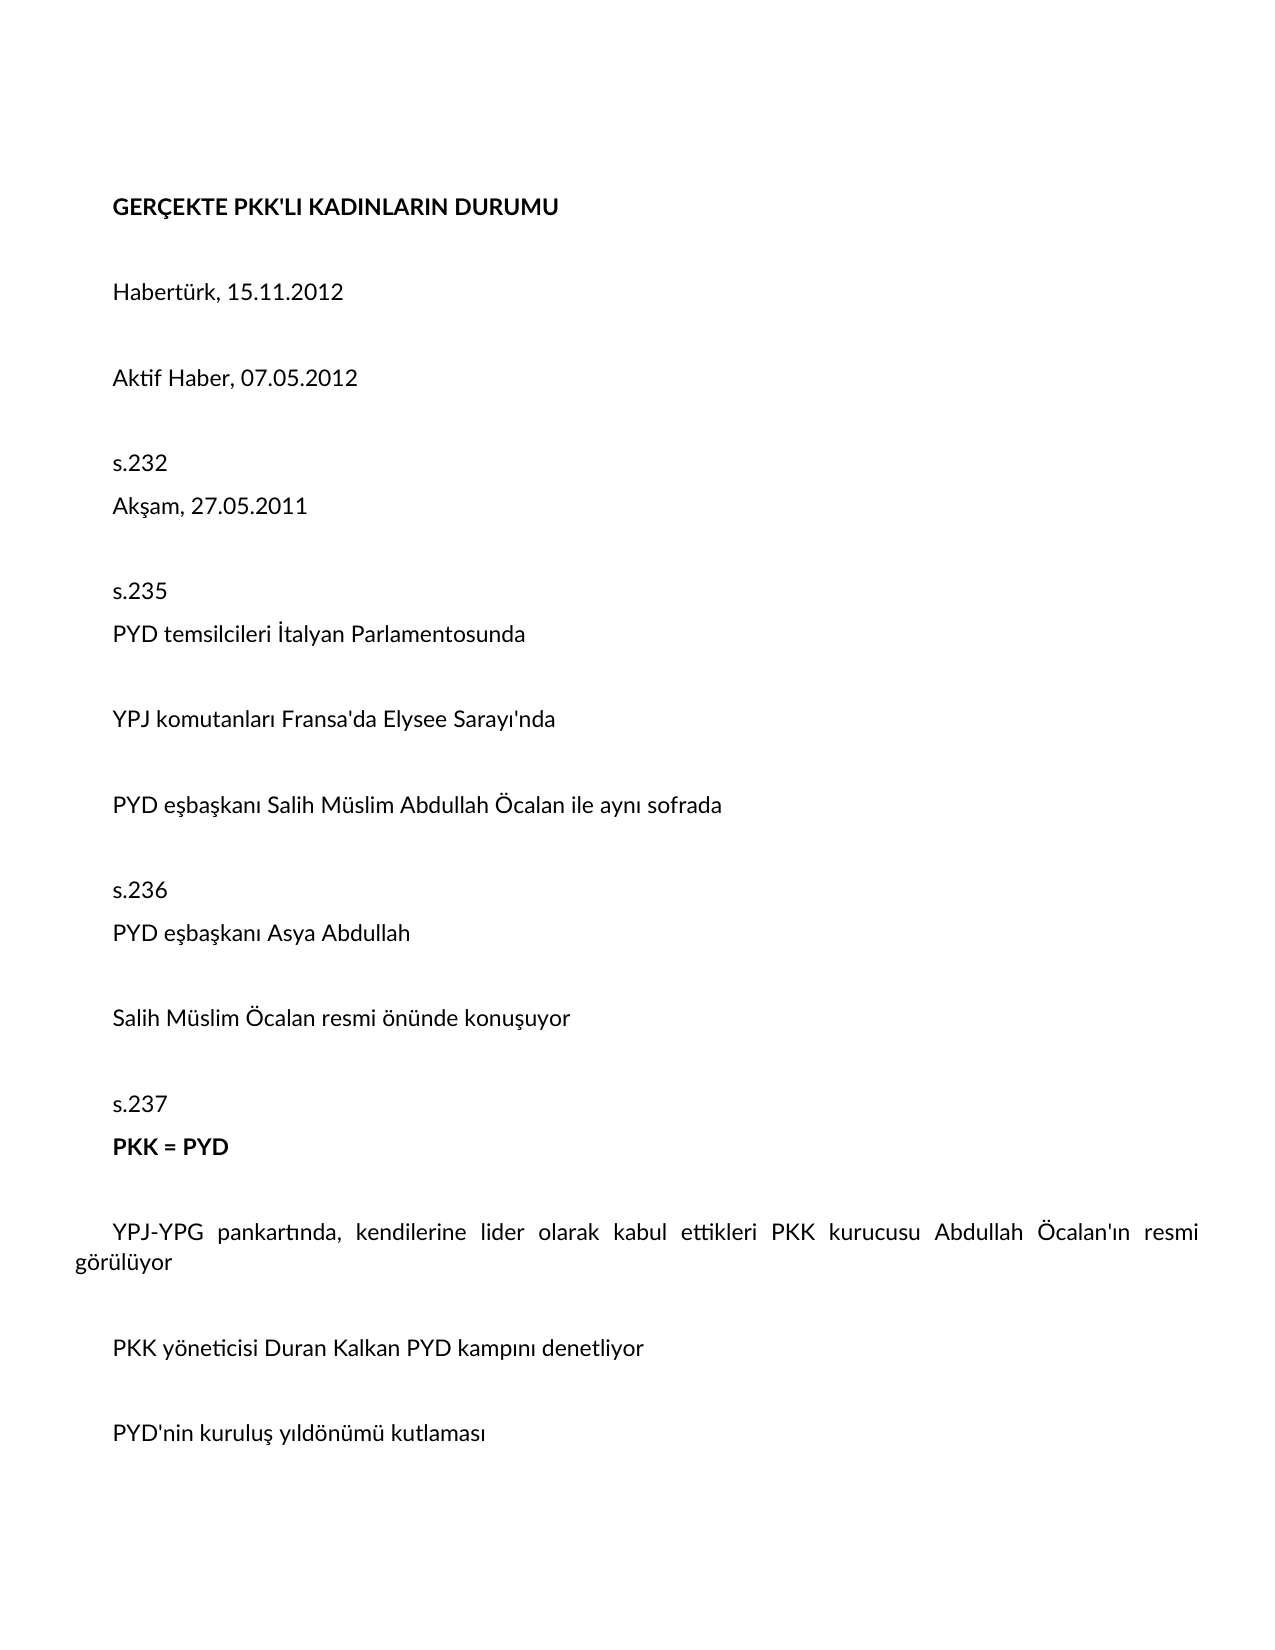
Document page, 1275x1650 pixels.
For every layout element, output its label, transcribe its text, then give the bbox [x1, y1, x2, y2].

text s.236 [75, 876, 1200, 903]
text PYD'nin kuruluş yıldönümü kutlaması [75, 1419, 1200, 1446]
text YPJ komutanları Fransa'da Elysee Sarayı'nda [75, 705, 1200, 733]
text s.232 [75, 449, 1200, 476]
text Aktif Haber, 07.05.2012 [75, 363, 1200, 391]
text Salih Müslim Öcalan resmi önünde konuşuyor [75, 1004, 1200, 1032]
text PYD eşbaşkanı Asya Abdullah [75, 919, 1200, 946]
text PKK = PYD [75, 1132, 1200, 1160]
text PKK yöneticisi Duran Kalkan PYD kampını denetliyor [75, 1333, 1200, 1361]
text Akşam, 27.05.2011 [75, 492, 1200, 519]
text s.237 [75, 1089, 1200, 1117]
text GERÇEKTE PKK'LI KADINLARIN DURUMU [75, 193, 1200, 220]
text YPJ-YPG pankartında, kendilerine lider olarak kabul ettikleri PKK kurucusu Abdullah Öcalan'ın resmi görülüyor [75, 1218, 1200, 1275]
text s.235 [75, 577, 1200, 604]
text Habertürk, 15.11.2012 [75, 278, 1200, 306]
text PYD temsilcileri İtalyan Parlamentosunda [75, 620, 1200, 647]
text PYD eşbaşkanı Salih Müslim Abdullah Öcalan ile aynı sofrada [75, 791, 1200, 818]
